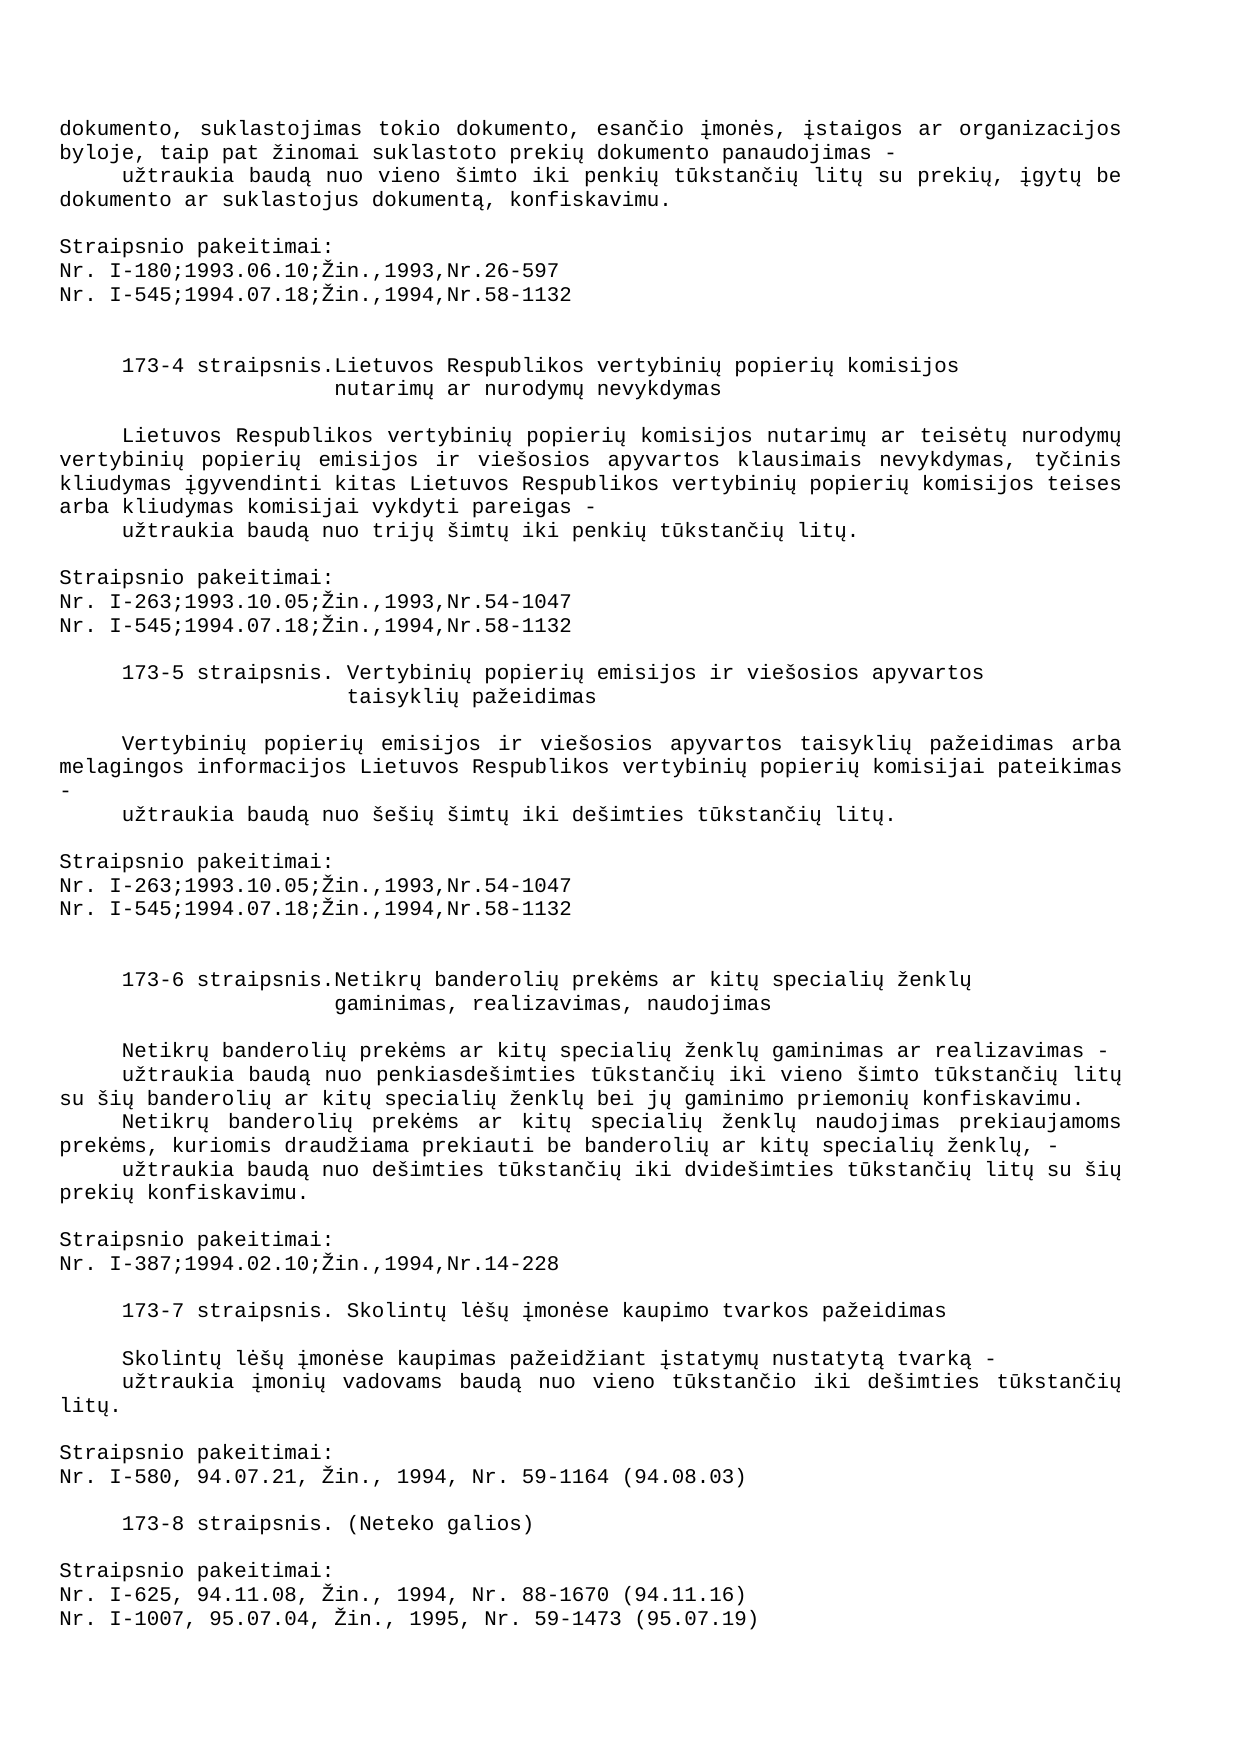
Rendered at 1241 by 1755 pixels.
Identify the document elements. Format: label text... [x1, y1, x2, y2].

text Netikrų banderolių prekėms ar kitų specialių ženklų gaminimas ar realizavimas - [59, 1040, 1122, 1064]
text dokumento, suklastojimas tokio dokumento, esančio įmonės, įstaigos ar organizacijos byloje, taip pat žinomai suklastoto prekių dokumento panaudojimas - [59, 118, 1122, 165]
text 173-8 straipsnis. (Neteko galios) [59, 1513, 1122, 1537]
text Nr. I-263;1993.10.05;Žin.,1993,Nr.54-1047 [59, 591, 1122, 615]
text 173-7 straipsnis. Skolintų lėšų įmonėse kaupimo tvarkos pažeidimas [59, 1300, 1122, 1324]
text Straipsnio pakeitimai: [59, 236, 1122, 260]
text gaminimas, realizavimas, naudojimas [59, 993, 1122, 1017]
text užtraukia baudą nuo dešimties tūkstančių iki dvidešimties tūkstančių litų su šių prekių konfiskavimu. [59, 1158, 1122, 1206]
text užtraukia baudą nuo penkiasdešimties tūkstančių iki vieno šimto tūkstančių litų su šių banderolių ar kitų specialių ženklų bei jų gaminimo priemonių konfiskavimu. [59, 1064, 1122, 1111]
text Vertybinių popierių emisijos ir viešosios apyvartos taisyklių pažeidimas arba melagingos informacijos Lietuvos Respublikos vertybinių popierių komisijai pateikimas - [59, 733, 1122, 804]
text nutarimų ar nurodymų nevykdymas [59, 378, 1122, 402]
text 173-6 straipsnis.Netikrų banderolių prekėms ar kitų specialių ženklų [59, 969, 1122, 993]
text 173-5 straipsnis. Vertybinių popierių emisijos ir viešosios apyvartos [59, 662, 1122, 686]
text Straipsnio pakeitimai: [59, 1442, 1122, 1466]
text Nr. I-387;1994.02.10;Žin.,1994,Nr.14-228 [59, 1253, 1122, 1277]
text Netikrų banderolių prekėms ar kitų specialių ženklų naudojimas prekiaujamoms prekėms, kuriomis draudžiama prekiauti be banderolių ar kitų specialių ženklų, - [59, 1111, 1122, 1158]
text Nr. I-1007, 95.07.04, Žin., 1995, Nr. 59-1473 (95.07.19) [59, 1608, 1122, 1631]
text Straipsnio pakeitimai: [59, 1561, 1122, 1584]
text užtraukia baudą nuo vieno šimto iki penkių tūkstančių litų su prekių, įgytų be dokumento ar suklastojus dokumentą, konfiskavimu. [59, 165, 1122, 213]
text Nr. I-545;1994.07.18;Žin.,1994,Nr.58-1132 [59, 898, 1122, 922]
text užtraukia baudą nuo šešių šimtų iki dešimties tūkstančių litų. [59, 804, 1122, 827]
text Straipsnio pakeitimai: [59, 1229, 1122, 1253]
text Nr. I-625, 94.11.08, Žin., 1994, Nr. 88-1670 (94.11.16) [59, 1584, 1122, 1608]
text Straipsnio pakeitimai: [59, 851, 1122, 875]
text užtraukia baudą nuo trijų šimtų iki penkių tūkstančių litų. [59, 520, 1122, 544]
text Nr. I-580, 94.07.21, Žin., 1994, Nr. 59-1164 (94.08.03) [59, 1466, 1122, 1489]
text Nr. I-545;1994.07.18;Žin.,1994,Nr.58-1132 [59, 615, 1122, 638]
text užtraukia įmonių vadovams baudą nuo vieno tūkstančio iki dešimties tūkstančių litų. [59, 1371, 1122, 1419]
text Nr. I-263;1993.10.05;Žin.,1993,Nr.54-1047 [59, 875, 1122, 898]
text taisyklių pažeidimas [59, 686, 1122, 709]
text Nr. I-180;1993.06.10;Žin.,1993,Nr.26-597 [59, 260, 1122, 284]
text 173-4 straipsnis.Lietuvos Respublikos vertybinių popierių komisijos [59, 354, 1122, 378]
text Nr. I-545;1994.07.18;Žin.,1994,Nr.58-1132 [59, 284, 1122, 307]
text Lietuvos Respublikos vertybinių popierių komisijos nutarimų ar teisėtų nurodymų vertybinių popierių emisijos ir viešosios apyvartos klausimais nevykdymas, tyčinis kliudymas įgyvendinti kitas Lietuvos Respublikos vertybinių popierių komisijos teises arba kliudymas komisijai vykdyti pareigas - [59, 426, 1122, 520]
text Straipsnio pakeitimai: [59, 567, 1122, 591]
text Skolintų lėšų įmonėse kaupimas pažeidžiant įstatymų nustatytą tvarką - [59, 1348, 1122, 1371]
